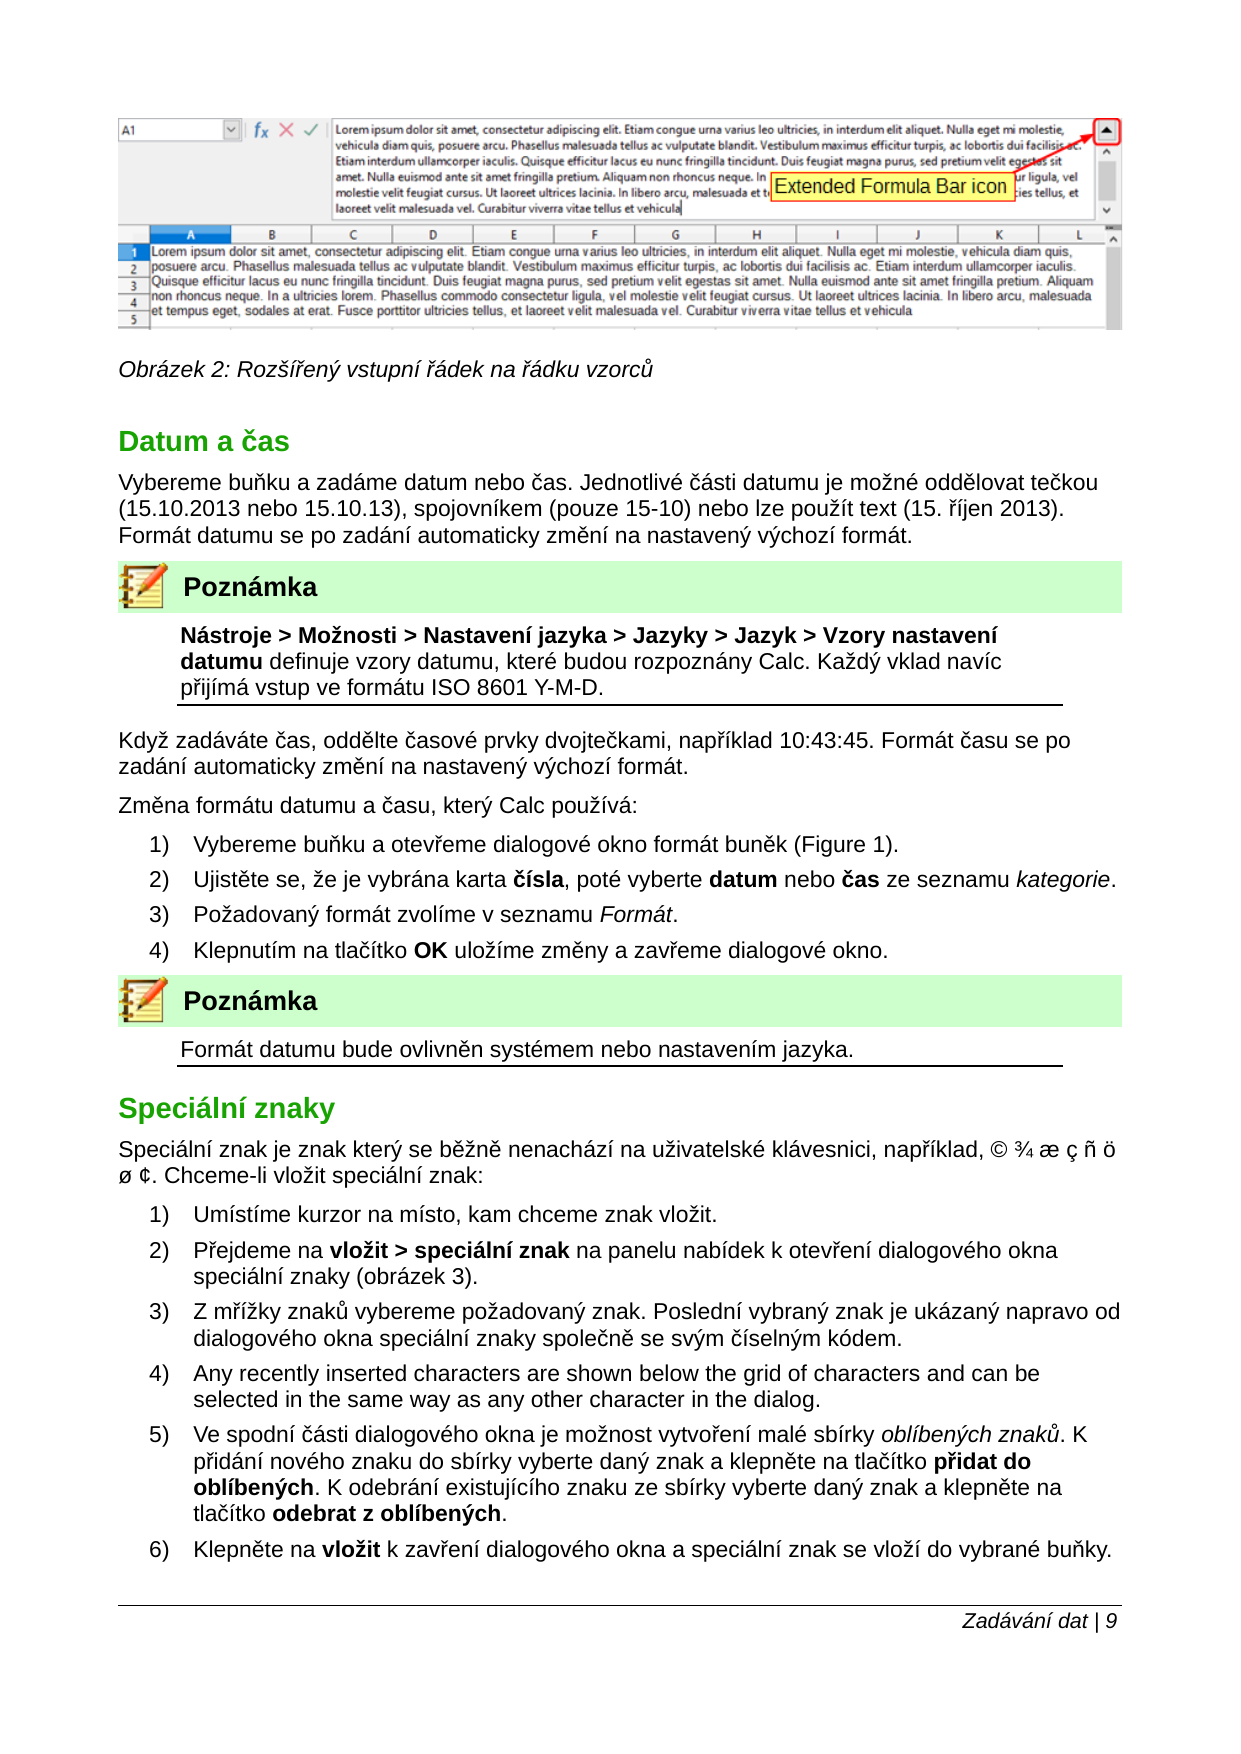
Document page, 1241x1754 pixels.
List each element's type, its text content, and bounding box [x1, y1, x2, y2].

subtitle Poznámka [118, 561, 1122, 613]
list Klepnutím na tlačítko OK uložíme změny a zavřeme dialogové okno. [169, 937, 1122, 963]
list Umístíme kurzor na místo, kam chceme znak vložit. [169, 1201, 1122, 1228]
list Any recently inserted characters are shown below the grid of characters and can be selected in the same way as any other character in the dialog. [169, 1360, 1122, 1412]
list Přejdeme na vložit > speciální znak na panelu nabídek k otevření dialogového okna speciální znaky (obrázek 3). [169, 1237, 1122, 1289]
subtitle Speciální znaky [118, 1091, 1122, 1124]
picture [119, 561, 170, 612]
text Speciální znak je znak který se běžně nenachází na uživatelské klávesnici, například, © ¾ æ ç ñ ö ø ¢. Chceme-li vložit speciální znak: [118, 1136, 1122, 1189]
list Vybereme buňku a otevřeme dialogové okno formát buněk (Figure 1). [169, 831, 1122, 857]
list Klepněte na vložit k zavření dialogového okna a speciální znak se vloží do vybrané buňky. [169, 1536, 1122, 1562]
list Ujistěte se, že je vybrána karta čísla, poté vyberte datum nebo čas ze seznamu kategorie. [169, 866, 1122, 892]
text Když zadáváte čas, oddělte časové prvky dvojtečkami, například 10:43:45. Formát času se po zadání automaticky změní na nastavený výchozí formát. [118, 727, 1122, 779]
text Vybereme buňku a zadáme datum nebo čas. Jednotlivé části datumu je možné oddělovat tečkou (15.10.2013 nebo 15.10.13), spojovníkem (pouze 15-10) nebo lze použít text (15. říjen 2013). Formát datumu se po zadání automaticky změní na nastavený výchozí formát. [118, 469, 1122, 548]
text Formát datumu bude ovlivněn systémem nebo nastavením jazyka. [177, 1033, 1063, 1065]
text Nástroje > Možnosti > Nastavení jazyka > Jazyky > Jazyk > Vzory nastavení datumu definuje vzory datumu, které budou rozpoznány Calc. Každý vklad navíc přijímá vstup ve formátu ISO 8601 Y-M-D. [177, 619, 1063, 704]
picture [118, 118, 1123, 330]
picture [119, 975, 170, 1026]
text Obrázek 2: Rozšířený vstupní řádek na řádku vzorců [118, 330, 1122, 382]
subtitle Poznámka [118, 975, 1122, 1027]
text Změna formátu datumu a času, který Calc používá: [118, 792, 1122, 818]
subtitle Datum a čas [118, 424, 1122, 457]
list Ve spodní části dialogového okna je možnost vytvoření malé sbírky oblíbených znaků. K přidání nového znaku do sbírky vyberte daný znak a klepněte na tlačítko přidat do oblíbených. K odebrání existujícího znaku ze sbírky vyberte daný znak a klepněte na tlačítko odebrat z oblíbených. [169, 1421, 1122, 1527]
list Z mřížky znaků vybereme požadovaný znak. Poslední vybraný znak je ukázaný napravo od dialogového okna speciální znaky společně se svým číselným kódem. [169, 1298, 1122, 1351]
list Požadovaný formát zvolíme v seznamu Formát. [169, 901, 1122, 928]
